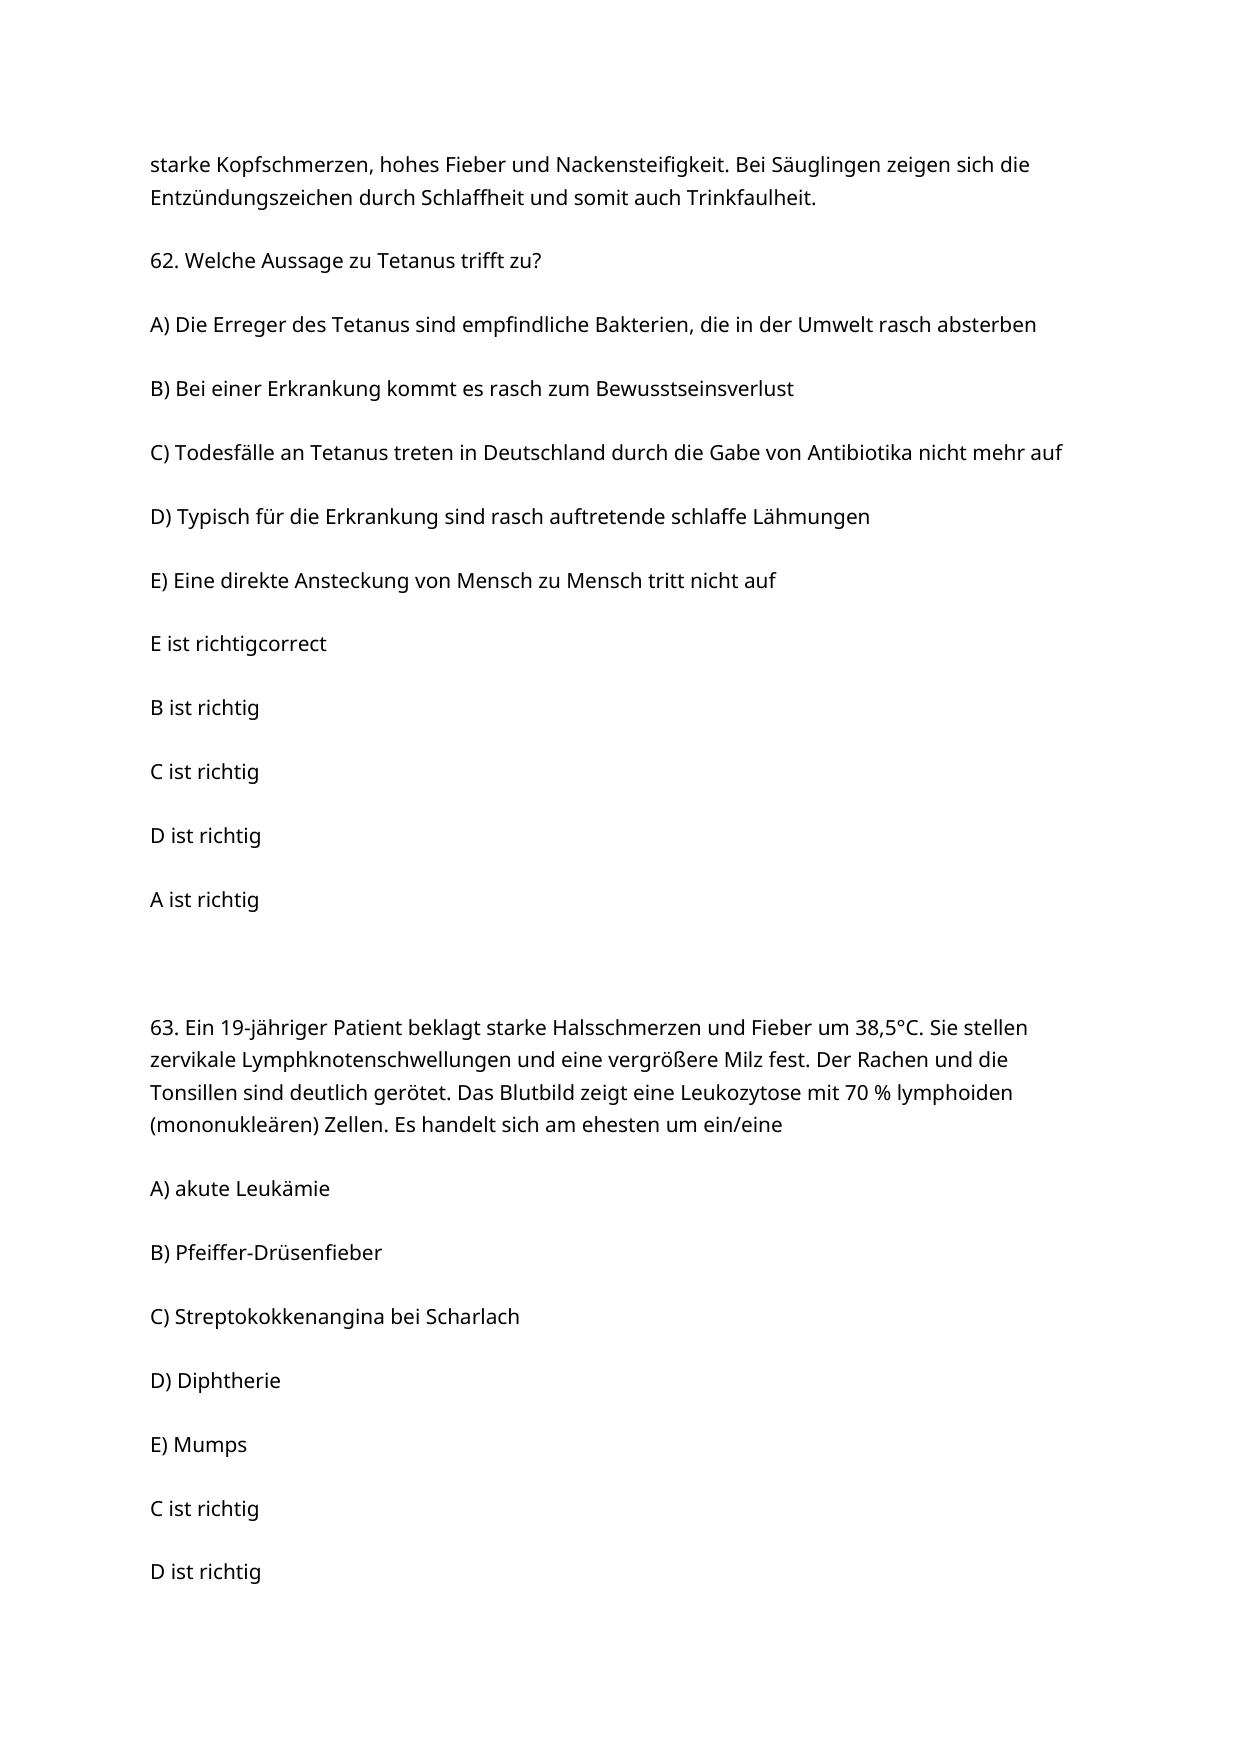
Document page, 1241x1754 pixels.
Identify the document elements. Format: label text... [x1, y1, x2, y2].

text C ist richtig [150, 757, 1090, 786]
text D) Diphtherie [150, 1366, 1090, 1394]
text D) Typisch für die Erkrankung sind rasch auftretende schlaffe Lähmungen [150, 502, 1090, 530]
text 63. Ein 19-jähriger Patient beklagt starke Halsschmerzen und Fieber um 38,5°C. Sie stellen zervikale Lymphknotenschwellungen und eine vergrößere Milz fest. Der Rachen und die Tonsillen sind deutlich gerötet. Das Blutbild zeigt eine Leukozytose mit 70 % lymphoiden (mononukleären) Zellen. Es handelt sich am ehesten um ein/eine [150, 1013, 1090, 1139]
text C) Todesfälle an Tetanus treten in Deutschland durch die Gabe von Antibiotika nicht mehr auf [150, 438, 1090, 466]
text D ist richtig [150, 821, 1090, 849]
text B) Pfeiffer-Drüsenfieber [150, 1238, 1090, 1267]
text E) Eine direkte Ansteckung von Mensch zu Mensch tritt nicht auf [150, 566, 1090, 594]
text B) Bei einer Erkrankung kommt es rasch zum Bewusstseinsverlust [150, 374, 1090, 403]
text E ist richtigcorrect [150, 629, 1090, 658]
text B ist richtig [150, 693, 1090, 722]
text starke Kopfschmerzen, hohes Fieber und Nackensteifigkeit. Bei Säuglingen zeigen sich die Entzündungszeichen durch Schlaffheit und somit auch Trinkfaulheit. [150, 150, 1090, 211]
text A) akute Leukämie [150, 1174, 1090, 1203]
text A ist richtig [150, 885, 1090, 913]
text C) Streptokokkenangina bei Scharlach [150, 1302, 1090, 1331]
text C ist richtig [150, 1494, 1090, 1522]
text 62. Welche Aussage zu Tetanus trifft zu? [150, 246, 1090, 275]
text D ist richtig [150, 1557, 1090, 1586]
text E) Mumps [150, 1430, 1090, 1458]
text A) Die Erreger des Tetanus sind empfindliche Bakterien, die in der Umwelt rasch absterben [150, 310, 1090, 339]
